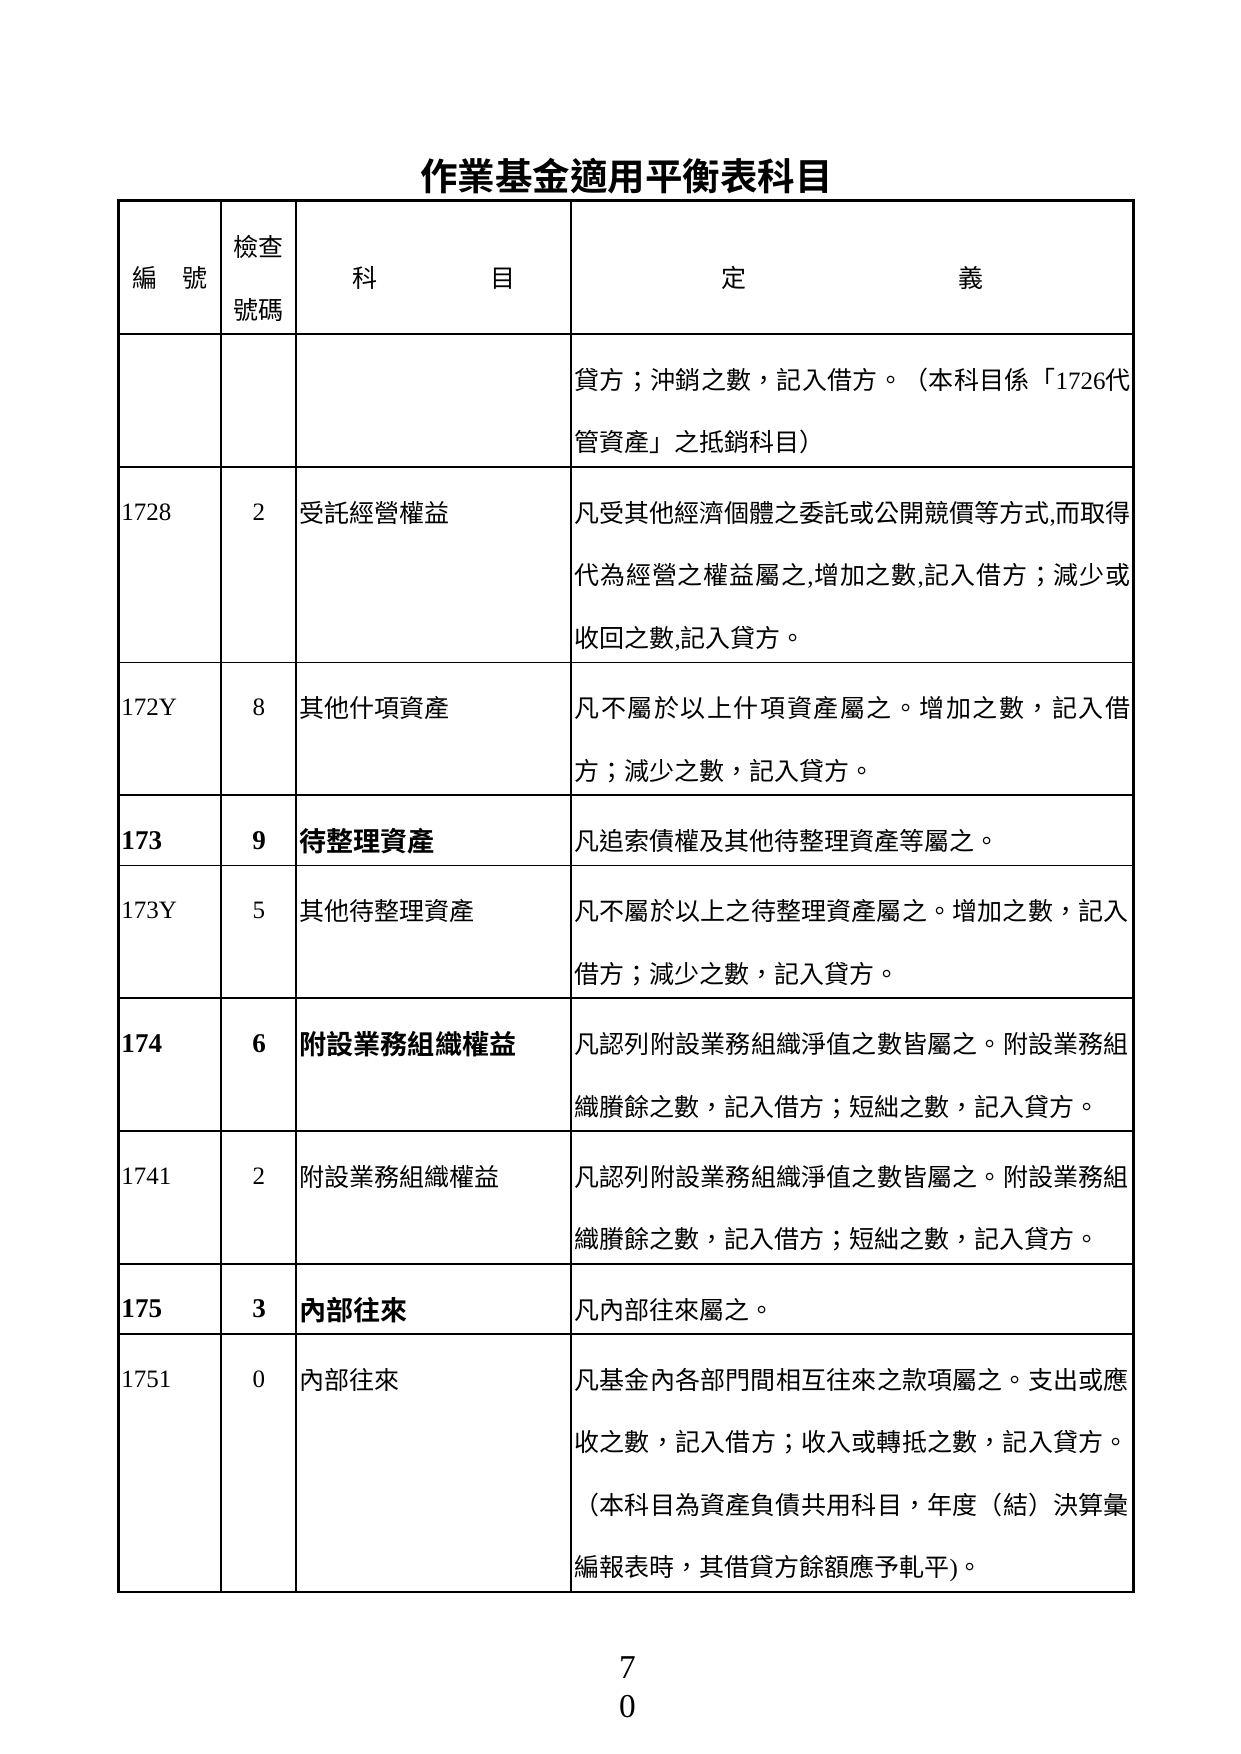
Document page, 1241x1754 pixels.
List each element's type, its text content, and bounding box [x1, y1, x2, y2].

table_cell 174 [120, 999, 220, 1130]
table_cell 173Y [120, 866, 220, 997]
table_cell 2 [222, 468, 295, 661]
table_cell 凡認列附設業務組織淨值之數皆屬之。附設業務組織賸餘之數，記入借方；短絀之數，記入貸方。 [572, 999, 1132, 1130]
table_cell 凡受其他經濟個體之委託或公開競價等方式,而取得代為經營之權益屬之,增加之數,記入借方；減少或收回之數,記入貸方。 [572, 468, 1132, 661]
table_cell 貸方；沖銷之數，記入借方。（本科目係「1726代管資產」之抵銷科目） [572, 335, 1132, 466]
table_cell [297, 335, 570, 466]
table_cell 3 [222, 1265, 295, 1333]
table_cell 凡內部往來屬之。 [572, 1265, 1132, 1333]
table_cell 5 [222, 866, 295, 997]
table_cell 編 號 [120, 202, 220, 333]
table_cell 1741 [120, 1132, 220, 1263]
table_cell 凡不屬於以上什項資產屬之。增加之數，記入借方；減少之數，記入貸方。 [572, 663, 1132, 794]
table_cell 6 [222, 999, 295, 1130]
table_cell 凡追索債權及其他待整理資產等屬之。 [572, 796, 1132, 864]
table_cell 檢查號碼 [222, 202, 295, 333]
table_cell 173 [120, 796, 220, 864]
table_cell 172Y [120, 663, 220, 794]
table_cell 內部往來 [297, 1335, 570, 1591]
table_cell 凡認列附設業務組織淨值之數皆屬之。附設業務組織賸餘之數，記入借方；短絀之數，記入貸方。 [572, 1132, 1132, 1263]
table_cell 待整理資產 [297, 796, 570, 864]
table_cell 1751 [120, 1335, 220, 1591]
table_cell 凡不屬於以上之待整理資產屬之。增加之數，記入借方；減少之數，記入貸方。 [572, 866, 1132, 997]
table_cell 9 [222, 796, 295, 864]
table_cell 2 [222, 1132, 295, 1263]
table_cell 凡基金內各部門間相互往來之款項屬之。支出或應收之數，記入借方；收入或轉抵之數，記入貸方。（本科目為資產負債共用科目，年度（結）決算彙編報表時，其借貸方餘額應予軋平)。 [572, 1335, 1132, 1591]
table_cell 1728 [120, 468, 220, 661]
table_cell [120, 335, 220, 466]
table_header 作業基金適用平衡表科目 [118, 130, 1134, 199]
table_cell 科 目 [297, 202, 570, 333]
table_cell 定 義 [572, 202, 1132, 333]
table_cell 附設業務組織權益 [297, 999, 570, 1130]
table_cell 其他待整理資產 [297, 866, 570, 997]
table_cell 175 [120, 1265, 220, 1333]
table_cell 8 [222, 663, 295, 794]
table_cell 0 [222, 1335, 295, 1591]
table_cell 其他什項資產 [297, 663, 570, 794]
table_cell [222, 335, 295, 466]
table_cell 附設業務組織權益 [297, 1132, 570, 1263]
table_cell 內部往來 [297, 1265, 570, 1333]
table_cell 受託經營權益 [297, 468, 570, 661]
